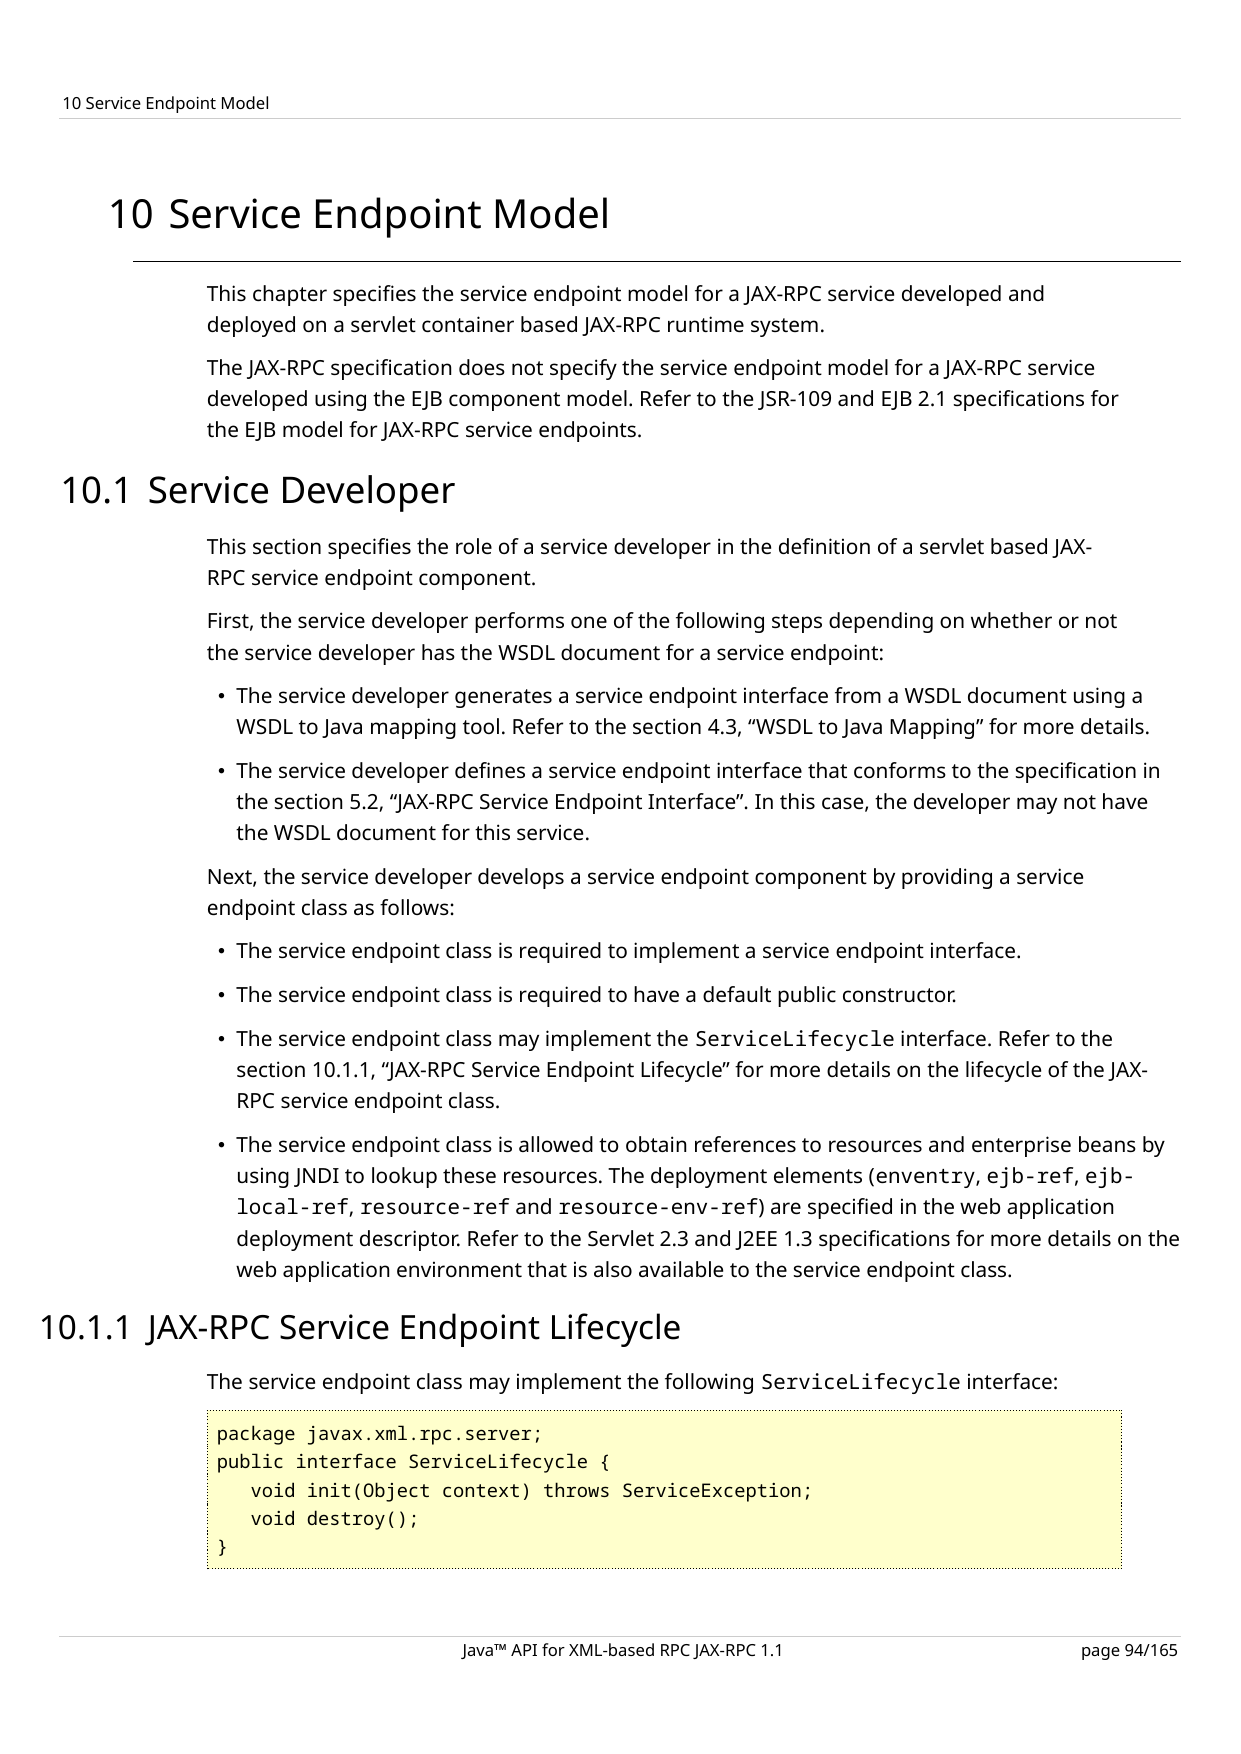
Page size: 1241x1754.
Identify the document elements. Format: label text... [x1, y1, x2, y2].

text This chapter specifies the service endpoint model for a JAX-RPC service developed and deployed on a servlet container based JAX-RPC runtime system. [207, 279, 1122, 338]
text Next, the service developer develops a service endpoint component by providing a service endpoint class as follows: [207, 862, 1122, 922]
subtitle Service Developer [133, 464, 1181, 514]
list } [207, 1524, 1122, 1569]
list The service endpoint class may implement the ServiceLifecycle interface. Refer to the section 10.1.1, “JAX-RPC Service Endpoint Lifecycle” for more details on the lifecycle of the JAX-RPC service endpoint class. [221, 1024, 1181, 1115]
text The JAX-RPC specification does not specify the service endpoint model for a JAX-RPC service developed using the EJB component model. Refer to the JSR-109 and EJB 2.1 specifications for the EJB model for JAX-RPC service endpoints. [207, 353, 1122, 444]
subtitle Service Endpoint Model [133, 165, 1181, 261]
list The service endpoint class is required to implement a service endpoint interface. [221, 936, 1181, 965]
list The service endpoint class is required to have a default public constructor. [221, 980, 1181, 1008]
list void destroy(); [207, 1495, 1122, 1524]
text The service endpoint class may implement the following ServiceLifecycle interface: [207, 1367, 1122, 1396]
list public interface ServiceLifecycle { [207, 1438, 1122, 1467]
list package javax.xml.rpc.server; [207, 1410, 1122, 1438]
text This section specifies the role of a service developer in the definition of a servlet based JAX-RPC service endpoint component. [207, 532, 1122, 592]
list The service endpoint class is allowed to obtain references to resources and enterprise beans by using JNDI to lookup these resources. The deployment elements (enventry, ejb-ref, ejb-local-ref, resource-ref and resource-env-ref) are specified in the web application deployment descriptor. Refer to the Servlet 2.3 and J2EE 1.3 specifications for more details on the web application environment that is also available to the service endpoint class. [221, 1130, 1181, 1283]
list void init(Object context) throws ServiceException; [207, 1467, 1122, 1495]
list The service developer generates a service endpoint interface from a WSDL document using a WSDL to Java mapping tool. Refer to the section 4.3, “WSDL to Java Mapping” for more details. [221, 681, 1181, 740]
list The service developer defines a service endpoint interface that conforms to the specification in the section 5.2, “JAX-RPC Service Endpoint Interface”. In this case, the developer may not have the WSDL document for this service. [221, 756, 1181, 847]
subtitle JAX-RPC Service Endpoint Lifecycle [133, 1304, 1181, 1349]
text First, the service developer performs one of the following steps depending on whether or not the service developer has the WSDL document for a service endpoint: [207, 606, 1122, 666]
